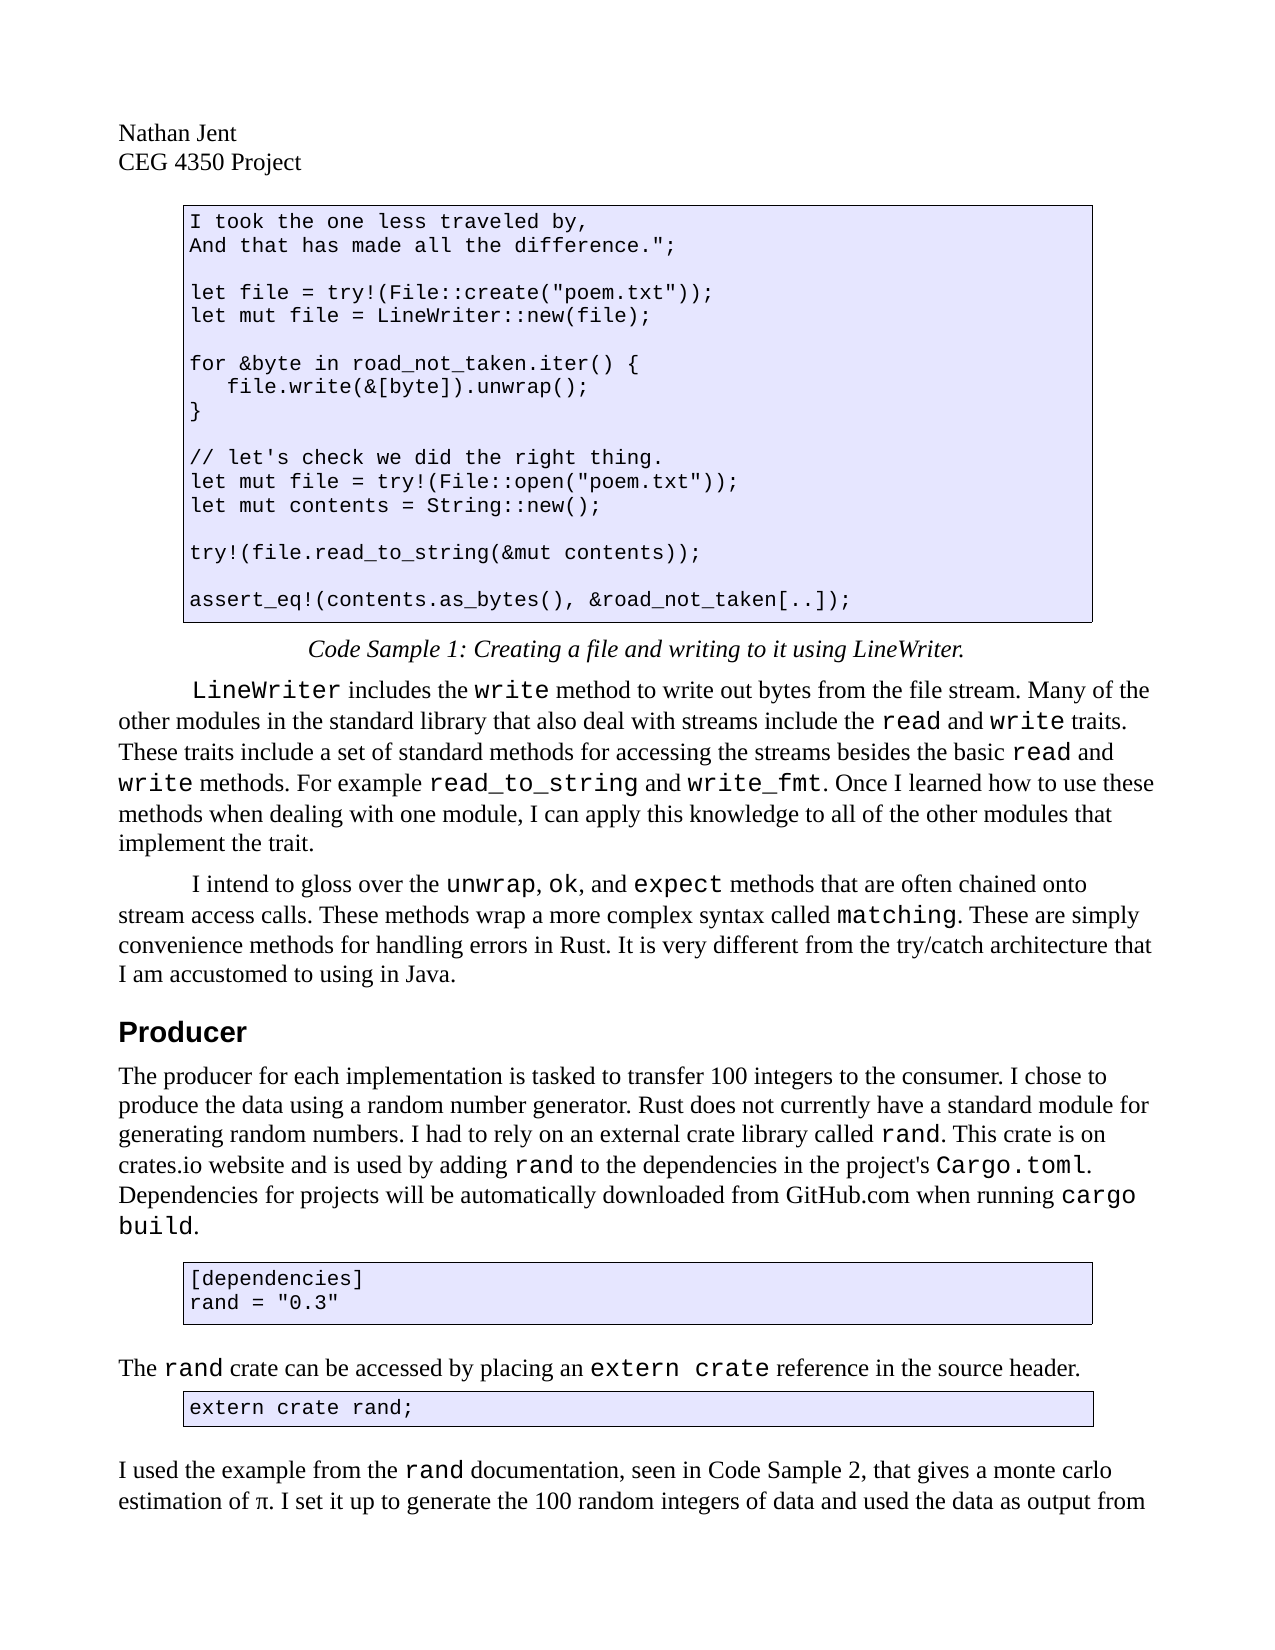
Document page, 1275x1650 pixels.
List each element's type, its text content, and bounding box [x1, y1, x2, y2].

text LineWriter includes the write method to write out bytes from the file stream. Many of the other modules in the standard library that also deal with streams include the read and write traits. These traits include a set of standard methods for accessing the streams besides the basic read and write methods. For example read_to_string and write_fmt. Once I learned how to use these methods when dealing with one module, I can apply this knowledge to all of the other modules that implement the trait. [118, 676, 1157, 856]
text The producer for each implementation is tasked to transfer 100 integers to the consumer. I chose to produce the data using a random number generator. Rust does not currently have a standard module for generating random numbers. I had to rely on an external crate library called rand. This crate is on crates.io website and is used by adding rand to the dependencies in the project's Cargo.toml. Dependencies for projects will be automatically downloaded from GitHub.com when running cargo build. [118, 1061, 1157, 1242]
table_header [dependencies] rand = "0.3" [184, 1263, 1092, 1324]
subtitle Producer [118, 1015, 1157, 1049]
table_header - I took the one less traveled by, And that has made all the difference."; let file = try!(File::create("poem.txt")); let mut file = LineWriter::new(file); for &byte in road_not_taken.iter() { file.write(&[byte]).unwrap(); } // let's check we did the right thing. let mut file = try!(File::open("poem.txt")); let mut contents = String::new(); try!(file.read_to_string(&mut contents)); assert_eq!(contents.as_bytes(), &road_not_taken[..]); [184, 206, 1092, 622]
text I used the example from the rand documentation, seen in Code Sample 2, that gives a monte carlo estimation of π. I set it up to generate the 100 random integers of data and used the data as output from [118, 1455, 1157, 1514]
text Code Sample 1: Creating a file and writing to it using LineWriter. [118, 634, 1157, 663]
table_header extern crate rand; [184, 1392, 1093, 1426]
text I intend to gloss over the unwrap, ok, and expect methods that are often chained onto stream access calls. These methods wrap a more complex syntax called matching. These are simply convenience methods for handling errors in Rust. It is very different from the try/catch architecture that I am accustomed to using in Java. [118, 869, 1157, 988]
text The rand crate can be accessed by placing an extern crate reference in the source header. [118, 1353, 1157, 1384]
